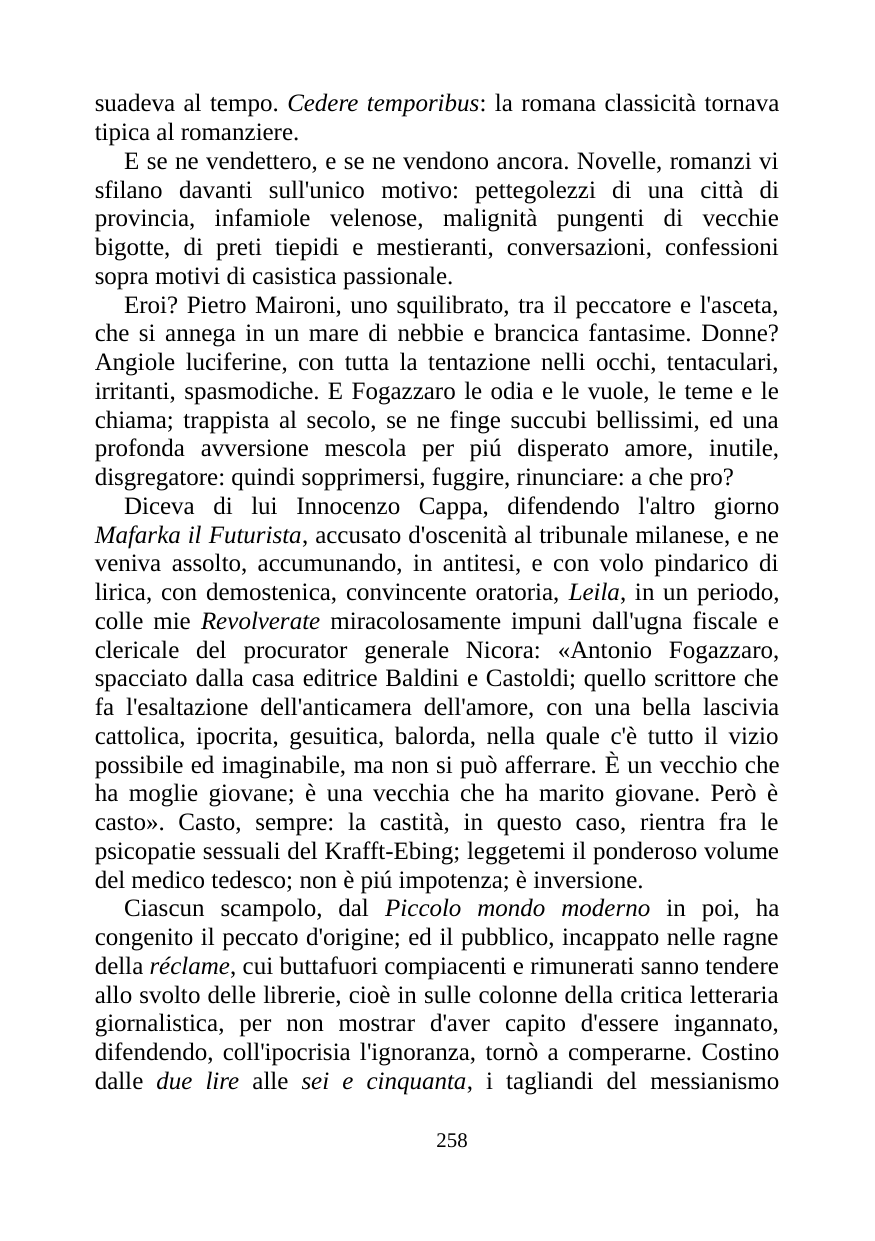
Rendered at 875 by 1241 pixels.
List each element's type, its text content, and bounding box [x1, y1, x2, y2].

text Diceva di lui Innocenzo Cappa, difendendo l'altro giorno Mafarka il Futurista, accusato d'oscenità al tribunale milanese, e ne veniva assolto, accumunando, in antitesi, e con volo pindarico di lirica, con demostenica, convincente oratoria, Leila, in un periodo, colle mie Revolverate miracolosamente impuni dall'ugna fiscale e clericale del procurator generale Nicora: «Antonio Fogazzaro, spacciato dalla casa editrice Baldini e Castoldi; quello scrittore che fa l'esaltazione dell'anticamera dell'amore, con una bella lascivia cattolica, ipocrita, gesuitica, balorda, nella quale c'è tutto il vizio possibile ed imaginabile, ma non si può afferrare. È un vecchio che ha moglie giovane; è una vecchia che ha marito giovane. Però è casto». Casto, sempre: la castità, in questo caso, rientra fra le psicopatie sessuali del Krafft-Ebing; leggetemi il ponderoso volume del medico tedesco; non è piú impotenza; è inversione. [94, 491, 779, 893]
text E se ne vendettero, e se ne vendono ancora. Novelle, romanzi vi sfilano davanti sull'unico motivo: pettegolezzi di una città di provincia, infamiole velenose, malignità pungenti di vecchie bigotte, di preti tiepidi e mestieranti, conversazioni, confessioni sopra motivi di casistica passionale. [94, 146, 779, 290]
text Eroi? Pietro Maironi, uno squilibrato, tra il peccatore e l'asceta, che si annega in un mare di nebbie e brancica fantasime. Donne? Angiole luciferine, con tutta la tentazione nelli occhi, tentaculari, irritanti, spasmodiche. E Fogazzaro le odia e le vuole, le teme e le chiama; trappista al secolo, se ne finge succubi bellissimi, ed una profonda avversione mescola per piú disperato amore, inutile, disgregatore: quindi sopprimersi, fuggire, rinunciare: a che pro? [94, 290, 779, 491]
text Ciascun scampolo, dal Piccolo mondo moderno in poi, ha congenito il peccato d'origine; ed il pubblico, incappato nelle ragne della réclame, cui buttafuori compiacenti e rimunerati sanno tendere allo svolto delle librerie, cioè in sulle colonne della critica letteraria giornalistica, per non mostrar d'aver capito d'essere ingannato, difendendo, coll'ipocrisia l'ignoranza, tornò a comperarne. Costino dalle due lire alle sei e cinquanta, i tagliandi del messianismo [94, 893, 779, 1095]
text suadeva al tempo. Cedere temporibus: la romana classicità tornava tipica al romanziere. [94, 88, 779, 146]
